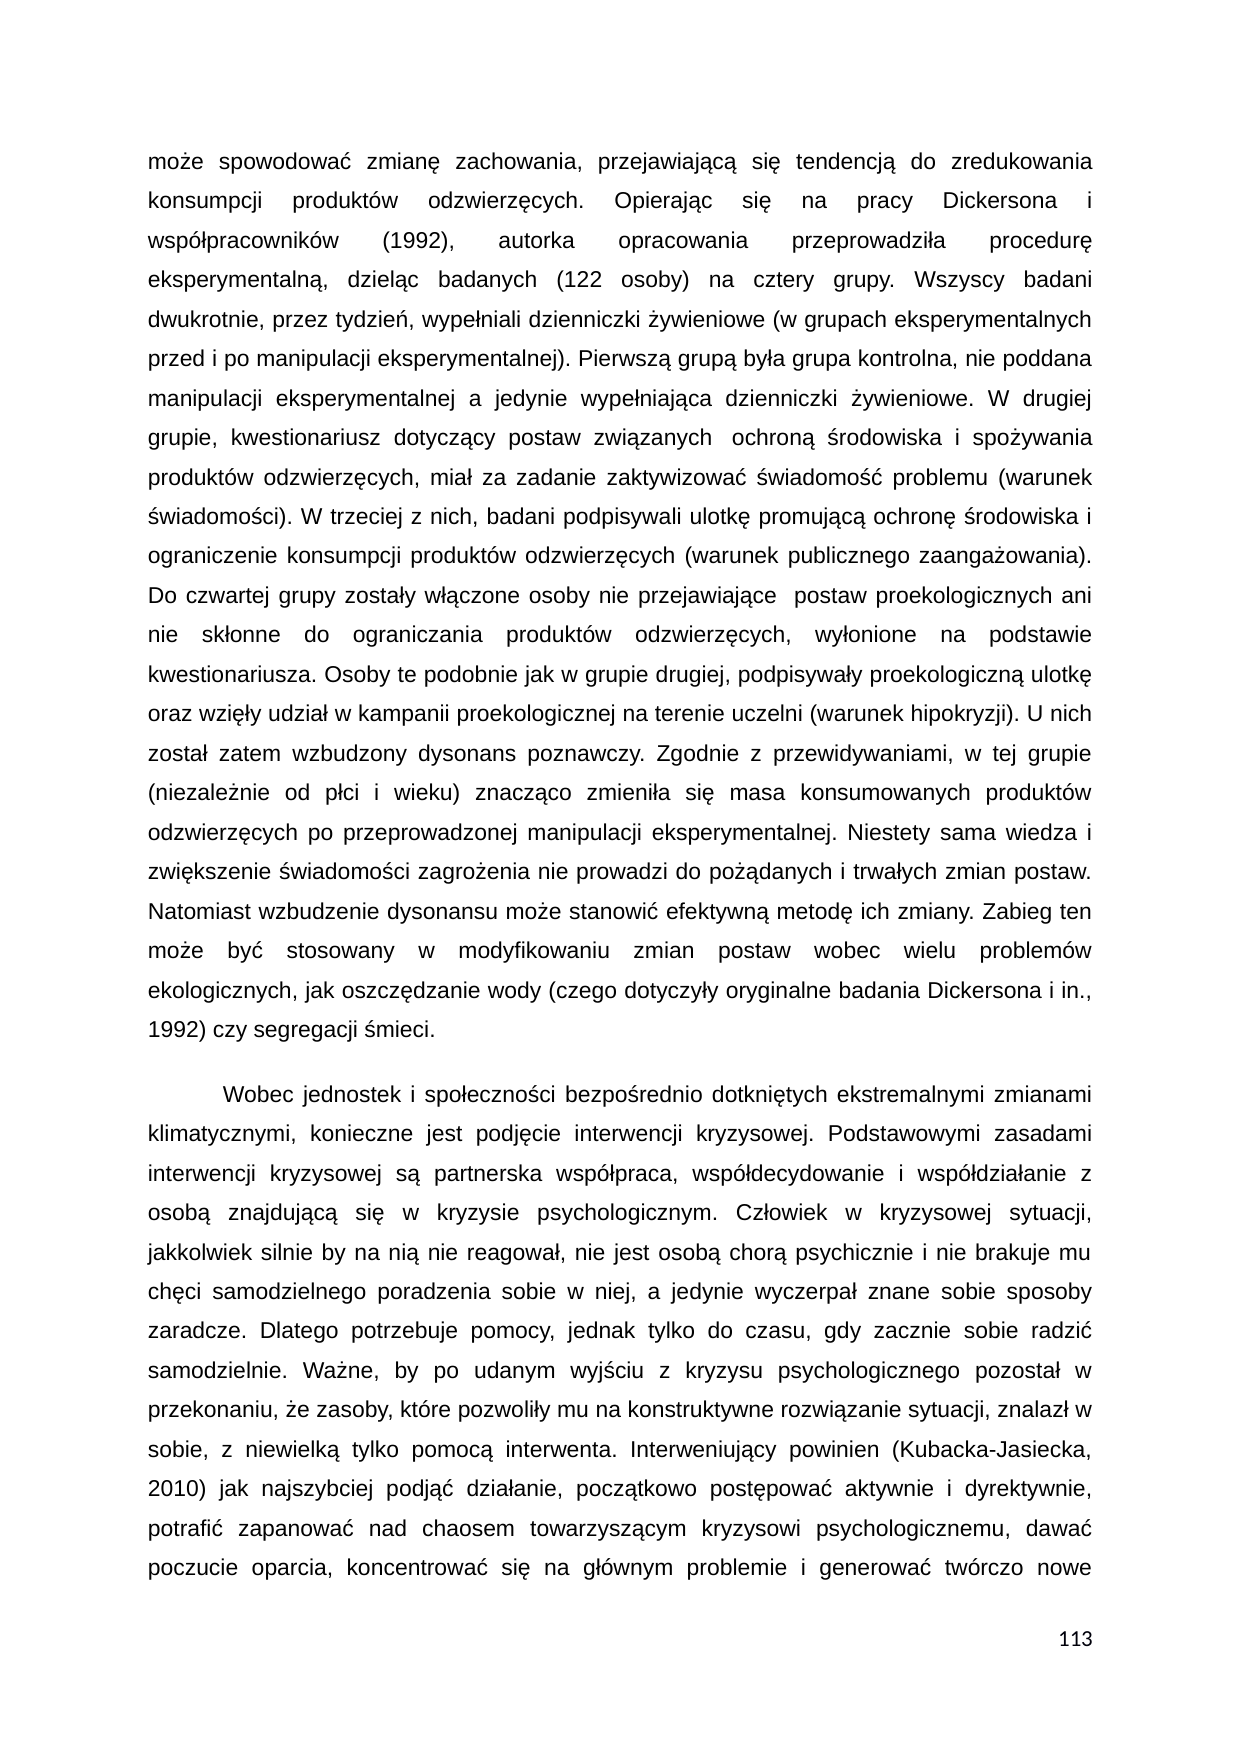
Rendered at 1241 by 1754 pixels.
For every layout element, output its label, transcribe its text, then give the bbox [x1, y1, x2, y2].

text Wobec jednostek i społeczności bezpośrednio dotkniętych ekstremalnymi zmianami klimatycznymi, konieczne jest podjęcie interwencji kryzysowej. Podstawowymi zasadami interwencji kryzysowej są partnerska współpraca, współdecydowanie i współdziałanie z osobą znajdującą się w kryzysie psychologicznym. Człowiek w kryzysowej sytuacji, jakkolwiek silnie by na nią nie reagował, nie jest osobą chorą psychicznie i nie brakuje mu chęci samodzielnego poradzenia sobie w niej, a jedynie wyczerpał znane sobie sposoby zaradcze. Dlatego potrzebuje pomocy, jednak tylko do czasu, gdy zacznie sobie radzić samodzielnie. Ważne, by po udanym wyjściu z kryzysu psychologicznego pozostał w przekonaniu, że zasoby, które pozwoliły mu na konstruktywne rozwiązanie sytuacji, znalazł w sobie, z niewielką tylko pomocą interwenta. Interweniujący powinien (Kubacka-Jasiecka, 2010) jak najszybciej podjąć działanie, początkowo postępować aktywnie i dyrektywnie, potrafić zapanować nad chaosem towarzyszącym kryzysowi psychologicznemu, dawać poczucie oparcia, koncentrować się na głównym problemie i generować twórczo nowe [148, 1081, 1093, 1581]
text może spowodować zmianę zachowania, przejawiającą się tendencją do zredukowania konsumpcji produktów odzwierzęcych. Opierając się na pracy Dickersona i współpracowników (1992), autorka opracowania przeprowadziła procedurę eksperymentalną, dzieląc badanych (122 osoby) na cztery grupy. Wszyscy badani dwukrotnie, przez tydzień, wypełniali dzienniczki żywieniowe (w grupach eksperymentalnych przed i po manipulacji eksperymentalnej). Pierwszą grupą była grupa kontrolna, nie poddana manipulacji eksperymentalnej a jedynie wypełniająca dzienniczki żywieniowe. W drugiej grupie, kwestionariusz dotyczący postaw związanych ochroną środowiska i spożywania produktów odzwierzęcych, miał za zadanie zaktywizować świadomość problemu (warunek świadomości). W trzeciej z nich, badani podpisywali ulotkę promującą ochronę środowiska i ograniczenie konsumpcji produktów odzwierzęcych (warunek publicznego zaangażowania). Do czwartej grupy zostały włączone osoby nie przejawiające postaw proekologicznych ani nie skłonne do ograniczania produktów odzwierzęcych, wyłonione na podstawie kwestionariusza. Osoby te podobnie jak w grupie drugiej, podpisywały proekologiczną ulotkę oraz wzięły udział w kampanii proekologicznej na terenie uczelni (warunek hipokryzji). U nich został zatem wzbudzony dysonans poznawczy. Zgodnie z przewidywaniami, w tej grupie (niezależnie od płci i wieku) znacząco zmieniła się masa konsumowanych produktów odzwierzęcych po przeprowadzonej manipulacji eksperymentalnej. Niestety sama wiedza i zwiększenie świadomości zagrożenia nie prowadzi do pożądanych i trwałych zmian postaw. Natomiast wzbudzenie dysonansu może stanowić efektywną metodę ich zmiany. Zabieg ten może być stosowany w modyfikowaniu zmian postaw wobec wielu problemów ekologicznych, jak oszczędzanie wody (czego dotyczyły oryginalne badania Dickersona i in., 1992) czy segregacji śmieci. [148, 148, 1093, 1042]
